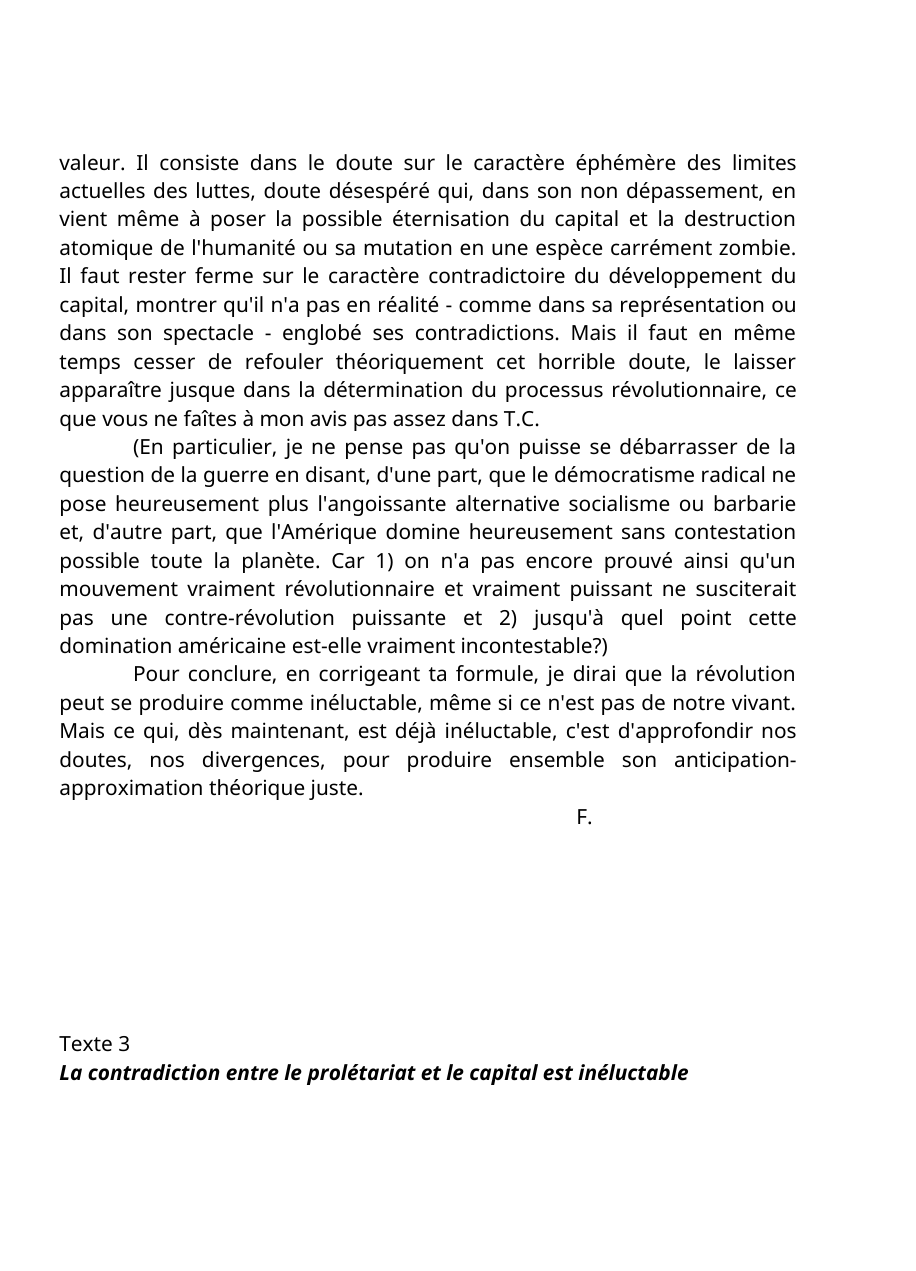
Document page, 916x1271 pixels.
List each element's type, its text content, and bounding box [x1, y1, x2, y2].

text La contradiction entre le prolétariat et le capital est inéluctable [59, 1058, 797, 1086]
text Texte 3 [59, 1029, 797, 1058]
text Pour conclure, en corrigeant ta formule, je dirai que la révolution peut se produire comme inéluctable, même si ce n'est pas de notre vivant. Mais ce qui, dès maintenant, est déjà inéluctable, c'est d'approfondir nos doutes, nos divergences, pour produire ensemble son anticipation-approximation théorique juste. [59, 659, 797, 802]
text F. [59, 802, 797, 830]
text (En particulier, je ne pense pas qu'on puisse se débarrasser de la question de la guerre en disant, d'une part, que le démocratisme radical ne pose heureusement plus l'angoissante alternative socialisme ou barbarie et, d'autre part, que l'Amérique domine heureusement sans contestation possible toute la planète. Car 1) on n'a pas encore prouvé ainsi qu'un mouvement vraiment révolutionnaire et vraiment puissant ne susciterait pas une contre-révolution puissante et 2) jusqu'à quel point cette domination américaine est-elle vraiment incontestable?) [59, 432, 797, 659]
text valeur. Il consiste dans le doute sur le caractère éphémère des limites actuelles des luttes, doute désespéré qui, dans son non dépassement, en vient même à poser la possible éternisation du capital et la destruction atomique de l'humanité ou sa mutation en une espèce carrément zombie. Il faut rester ferme sur le caractère contradictoire du développement du capital, montrer qu'il n'a pas en réalité - comme dans sa représentation ou dans son spectacle - englobé ses contradictions. Mais il faut en même temps cesser de refouler théoriquement cet horrible doute, le laisser apparaître jusque dans la détermination du processus révolutionnaire, ce que vous ne faîtes à mon avis pas assez dans T.C. [59, 148, 797, 432]
